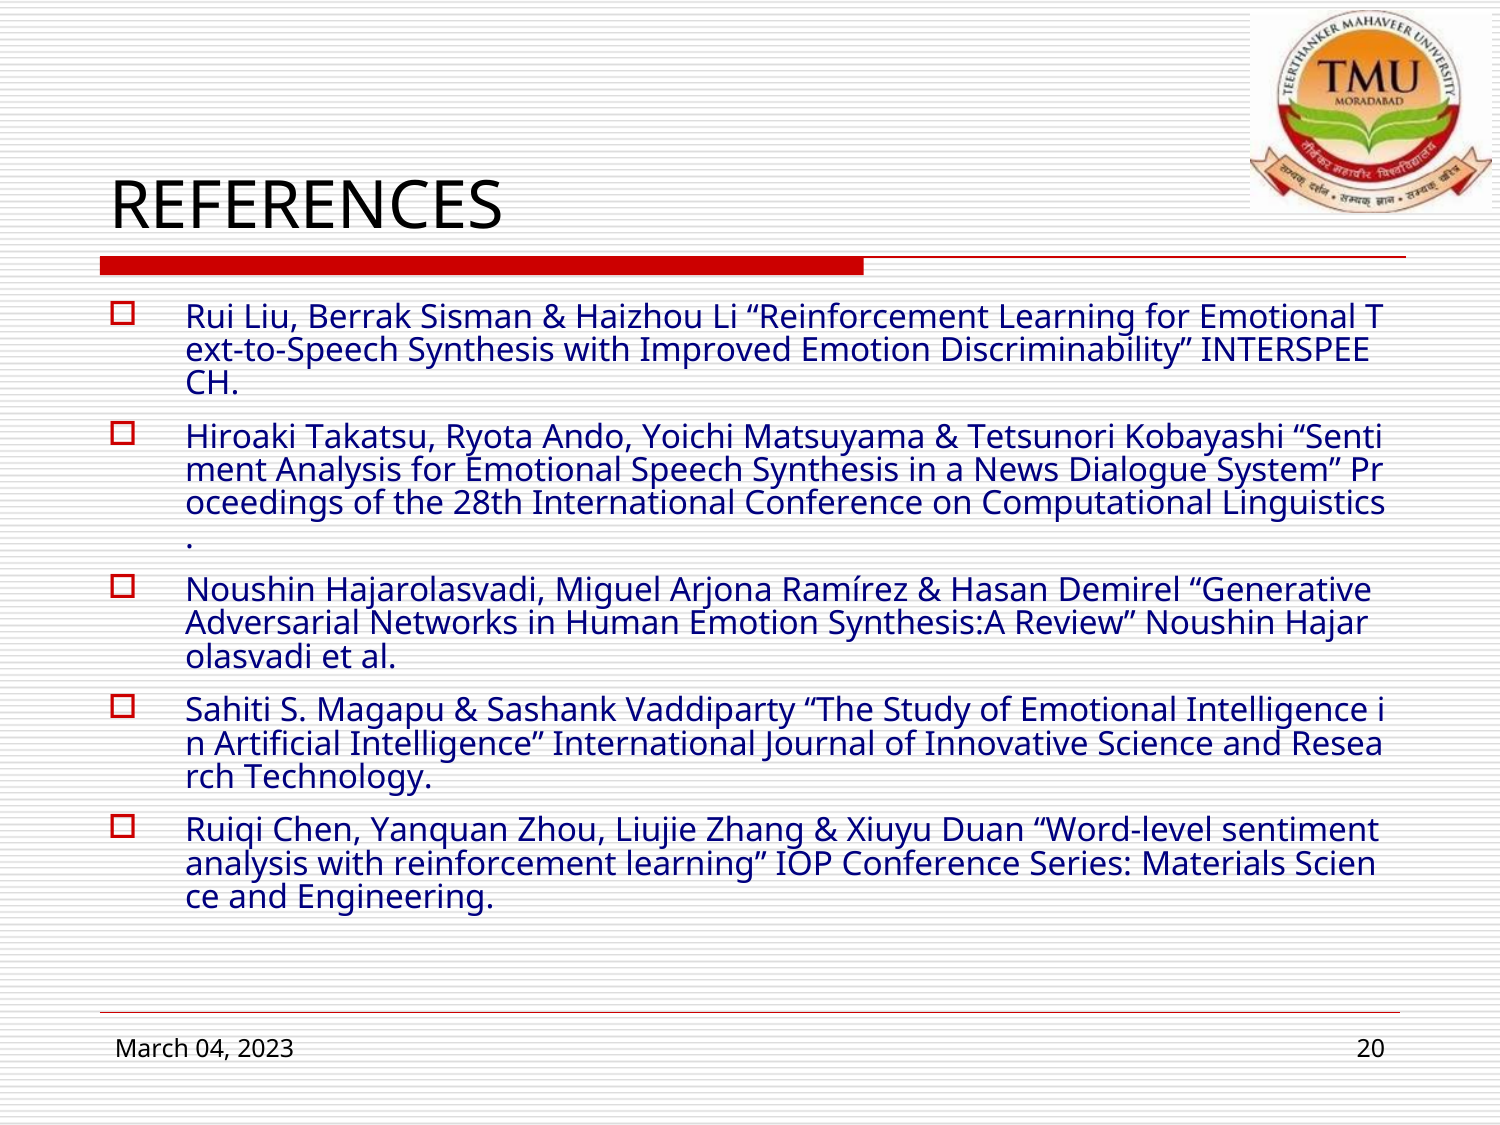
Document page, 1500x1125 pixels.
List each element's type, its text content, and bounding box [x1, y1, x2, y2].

text_box [1074, 1024, 1401, 1103]
text_box March 04, 2023 [99, 1024, 426, 1103]
list Rui Liu, Berrak Sisman & Haizhou Li “Reinforcement Learning for Emotional Text-to-Speech Synthesis with Improved Emotion Discriminability” INTERSPEECH. Hiroaki Takatsu, Ryota Ando, Yoichi Matsuyama & Tetsunori Kobayashi “Sentiment Analysis for Emotional Speech Synthesis in a News Dialogue System” Proceedings of the 28th International Conference on Computational Linguistics. Noushin Hajarolasvadi, Miguel Arjona Ramírez & Hasan Demirel “Generative Adversarial Networks in Human Emotion Synthesis:A Review” Noushin Hajarolasvadi et al. Sahiti S. Magapu & Sashank Vaddiparty “The Study of Emotional Intelligence in Artificial Intelligence” International Journal of Innovative Science and Research Technology. Ruiqi Chen, Yanquan Zhou, Liujie Zhang & Xiuyu Duan “Word-level sentiment analysis with reinforcement learning” IOP Conference Series: Materials Science and Engineering. [92, 287, 1406, 988]
picture [0, 0, 1500, 1125]
title REFERENCES [94, 50, 1407, 250]
